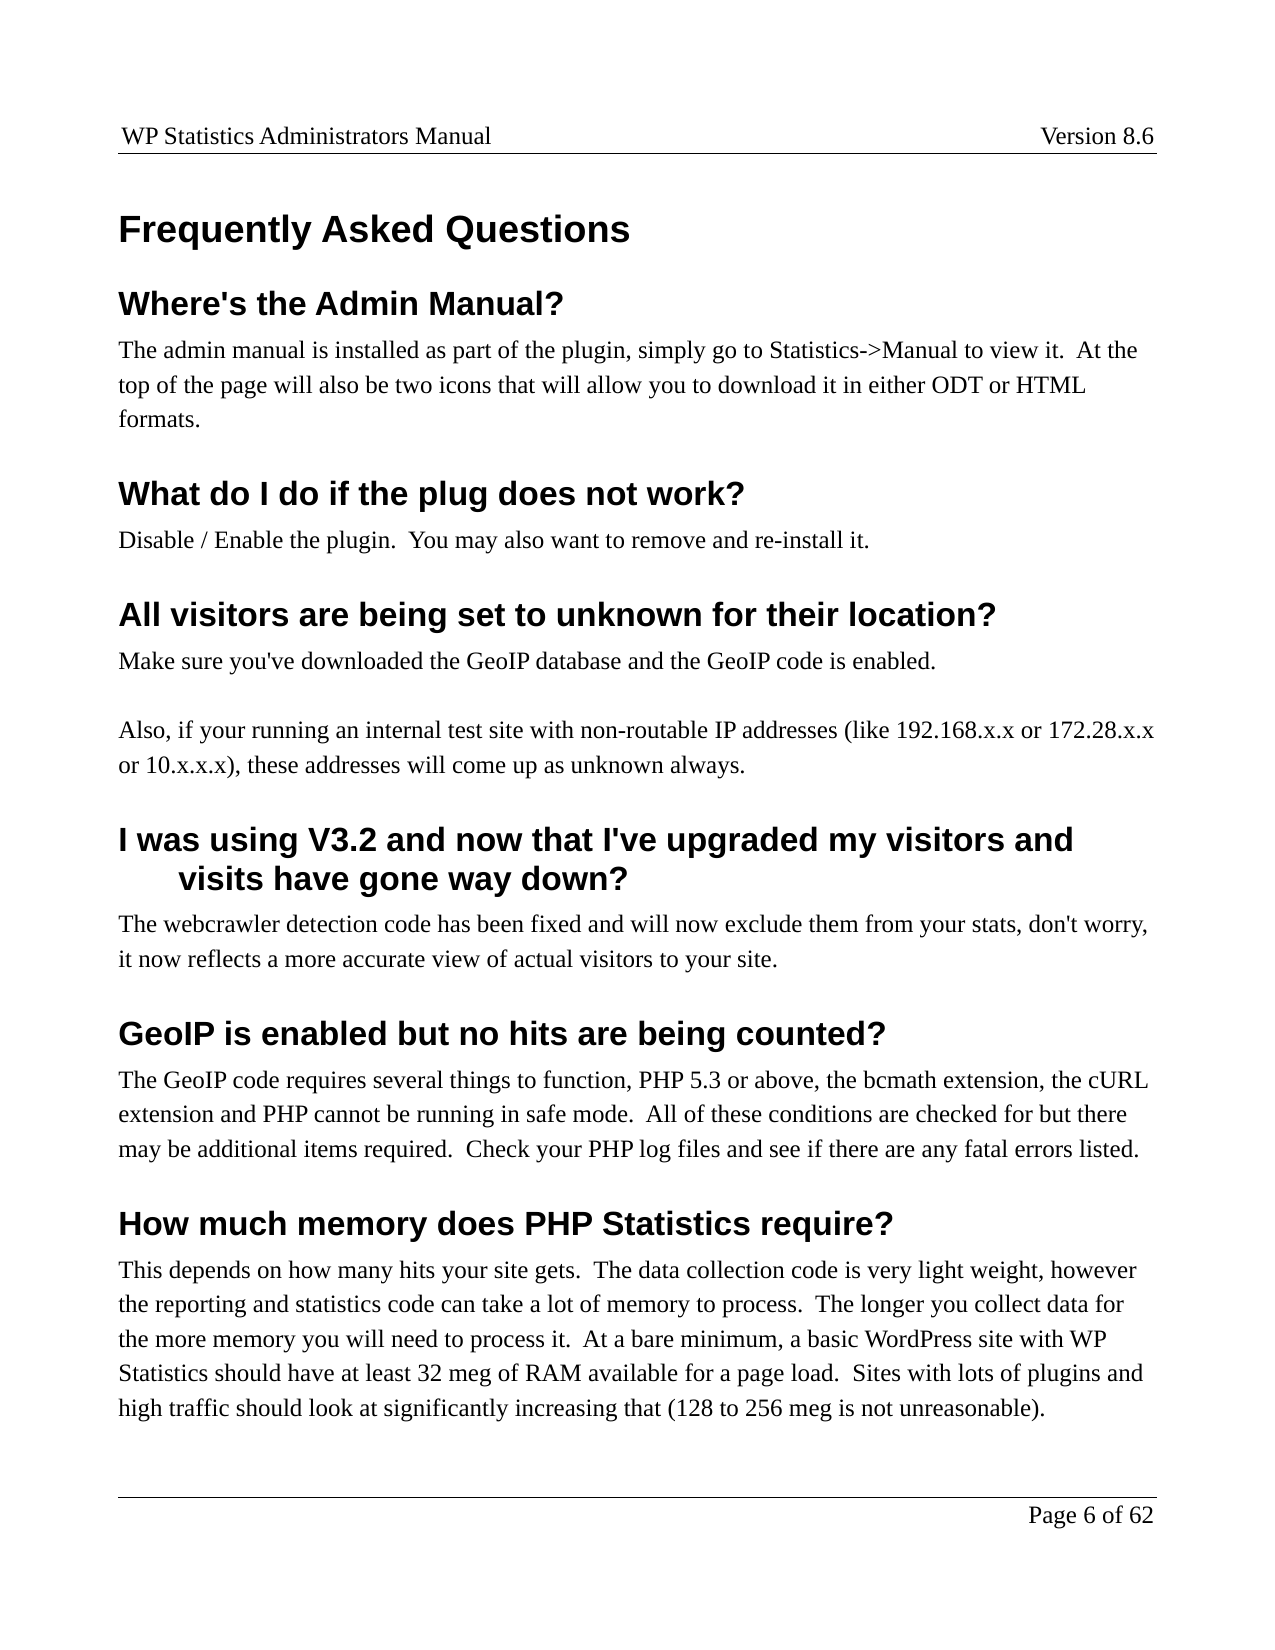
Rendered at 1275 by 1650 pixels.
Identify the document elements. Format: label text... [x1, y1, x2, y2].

text The admin manual is installed as part of the plugin, simply go to Statistics->Manual to view it. At the top of the page will also be two icons that will allow you to download it in either ODT or HTML formats. [118, 335, 1157, 433]
subtitle Frequently Asked Questions [118, 207, 1157, 251]
text The GeoIP code requires several things to function, PHP 5.3 or above, the bcmath extension, the cURL extension and PHP cannot be running in safe mode. All of these conditions are checked for but there may be additional items required. Check your PHP log files and see if there are any fatal errors listed. [118, 1065, 1157, 1163]
text Make sure you've downloaded the GeoIP database and the GeoIP code is enabled. Also, if your running an internal test site with non-routable IP addresses (like 192.168.x.x or 172.28.x.x or 10.x.x.x), these addresses will come up as unknown always. [118, 646, 1157, 779]
subtitle What do I do if the plug does not work? [118, 474, 1157, 513]
subtitle All visitors are being set to unknown for their location? [118, 595, 1157, 634]
text Disable / Enable the plugin. You may also want to remove and re-install it. [118, 525, 1157, 554]
text The webcrawler detection code has been fixed and will now exclude them from your stats, don't worry, it now reflects a more accurate view of actual visitors to your site. [118, 909, 1157, 973]
text This depends on how many hits your site gets. The data collection code is very light weight, however the reporting and statistics code can take a lot of memory to process. The longer you collect data for the more memory you will need to process it. At a bare minimum, a basic WordPress site with WP Statistics should have at least 32 meg of RAM available for a page load. Sites with lots of plugins and high traffic should look at significantly increasing that (128 to 256 meg is not unreasonable). [118, 1255, 1157, 1456]
subtitle Where's the Admin Manual? [118, 284, 1157, 323]
subtitle I was using V3.2 and now that I've upgraded my visitors and visits have gone way down? [118, 820, 1157, 897]
subtitle How much memory does PHP Statistics require? [118, 1204, 1157, 1243]
subtitle GeoIP is enabled but no hits are being counted? [118, 1014, 1157, 1053]
